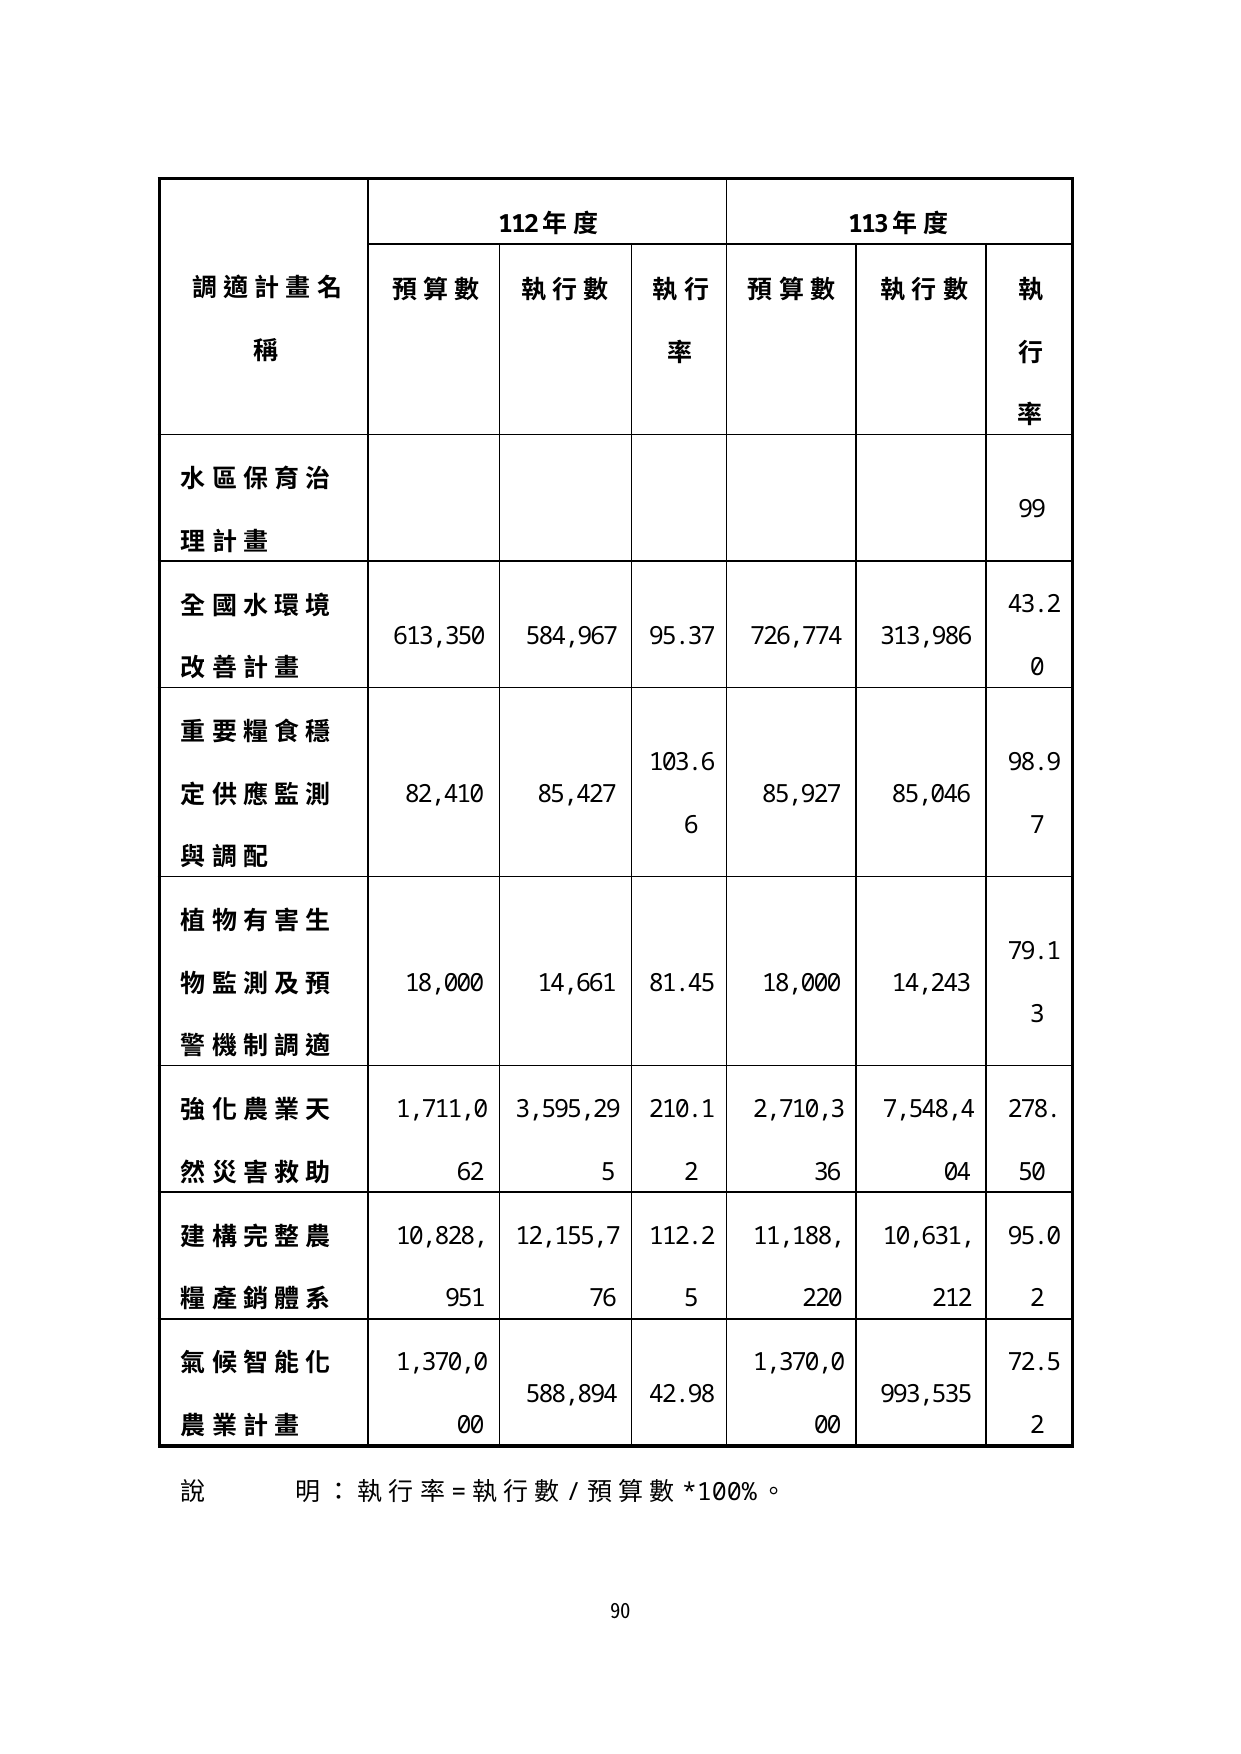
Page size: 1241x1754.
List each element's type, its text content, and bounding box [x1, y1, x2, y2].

table_cell 99 [987, 435, 1071, 560]
table_cell 18,000 [727, 877, 855, 1065]
table_cell 植物有害生物監測及預警機制調適 [161, 877, 367, 1065]
table_cell 85,427 [500, 688, 631, 876]
table_cell 預算數 [369, 245, 499, 433]
table_cell 強化農業天然災害救助 [161, 1066, 367, 1191]
table_cell 726,774 [727, 562, 855, 687]
table_cell 43.20 [987, 562, 1071, 687]
table_cell 278.50 [987, 1066, 1071, 1191]
table_cell 12,155,776 [500, 1193, 631, 1318]
table_cell 584,967 [500, 562, 631, 687]
table_cell 14,243 [857, 877, 985, 1065]
table_cell 82,410 [369, 688, 499, 876]
table_cell 3,595,295 [500, 1066, 631, 1191]
table_cell 18,000 [369, 877, 499, 1065]
table_cell 588,894 [500, 1320, 631, 1444]
table_cell 水區保育治理計畫 [161, 435, 367, 560]
table_header 調適計畫名稱 [161, 180, 367, 433]
table_cell 72.52 [987, 1320, 1071, 1444]
table_cell 79.13 [987, 877, 1071, 1065]
table_cell 1,370,000 [369, 1320, 499, 1444]
table_cell 建構完整農糧產銷體系 [161, 1193, 367, 1318]
table_cell 313,986 [857, 562, 985, 687]
table_cell [500, 435, 631, 560]
table_cell 2,710,336 [727, 1066, 855, 1191]
table_cell 執行率 [632, 245, 726, 433]
table_cell 85,927 [727, 688, 855, 876]
table_cell [369, 435, 499, 560]
table_cell [727, 435, 855, 560]
table_cell 全國水環境改善計畫 [161, 562, 367, 687]
table_cell 10,631,212 [857, 1193, 985, 1318]
table_cell 103.66 [632, 688, 726, 876]
table_cell 14,661 [500, 877, 631, 1065]
table_cell 11,188,220 [727, 1193, 855, 1318]
table_cell 85,046 [857, 688, 985, 876]
table_cell 993,535 [857, 1320, 985, 1444]
table_cell 81.45 [632, 877, 726, 1065]
table_cell 預算數 [727, 245, 855, 433]
table_cell 執行數 [500, 245, 631, 433]
table_header 112年度 [369, 180, 726, 243]
text 說 明：執行率=執行數/預算數*100%。 [146, 1447, 1063, 1510]
table_cell 氣候智能化農業計畫 [161, 1320, 367, 1444]
table_cell 42.98 [632, 1320, 726, 1444]
table_cell 執行數 [857, 245, 985, 433]
table_cell [857, 435, 985, 560]
table_cell 95.02 [987, 1193, 1071, 1318]
table_cell 重要糧食穩定供應監測與調配 [161, 688, 367, 876]
table_cell 執行率 [987, 245, 1071, 433]
table_cell [632, 435, 726, 560]
table_cell 1,370,000 [727, 1320, 855, 1444]
table_cell 98.97 [987, 688, 1071, 876]
table_header 113年度 [727, 180, 1071, 243]
table_cell 112.25 [632, 1193, 726, 1318]
table_cell 1,711,062 [369, 1066, 499, 1191]
table_cell 95.37 [632, 562, 726, 687]
table_cell 7,548,404 [857, 1066, 985, 1191]
table_cell 210.12 [632, 1066, 726, 1191]
table_cell 613,350 [369, 562, 499, 687]
table_cell 10,828,951 [369, 1193, 499, 1318]
